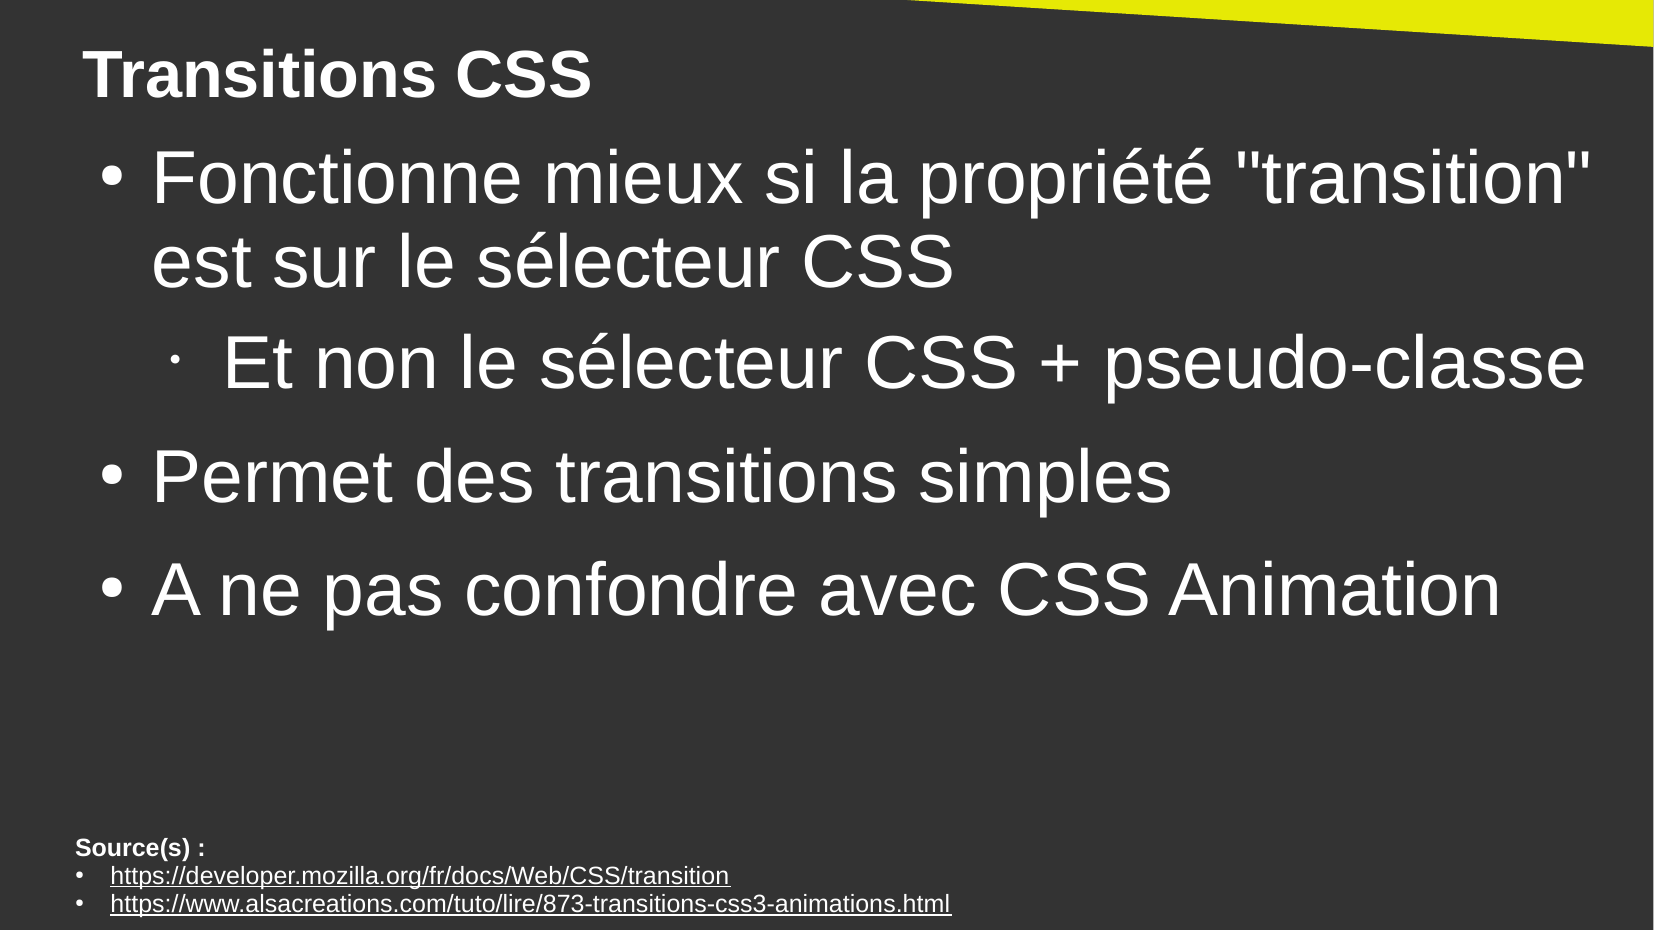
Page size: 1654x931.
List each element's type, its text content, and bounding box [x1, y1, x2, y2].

text_box [907, 0, 1654, 47]
text_box Source(s) : https://developer.mozilla.org/fr/docs/Web/CSS/transition https://www.alsacreations.com/tuto/lire/873-transitions-css3-animations.html [60, 826, 1546, 926]
title Transitions CSS [82, 37, 1571, 114]
list Fonctionne mieux si la propriété "transition" est sur le sélecteur CSS Et non le sélecteur CSS + pseudo-classe Permet des transitions simples A ne pas confondre avec CSS Animation [80, 135, 1620, 733]
